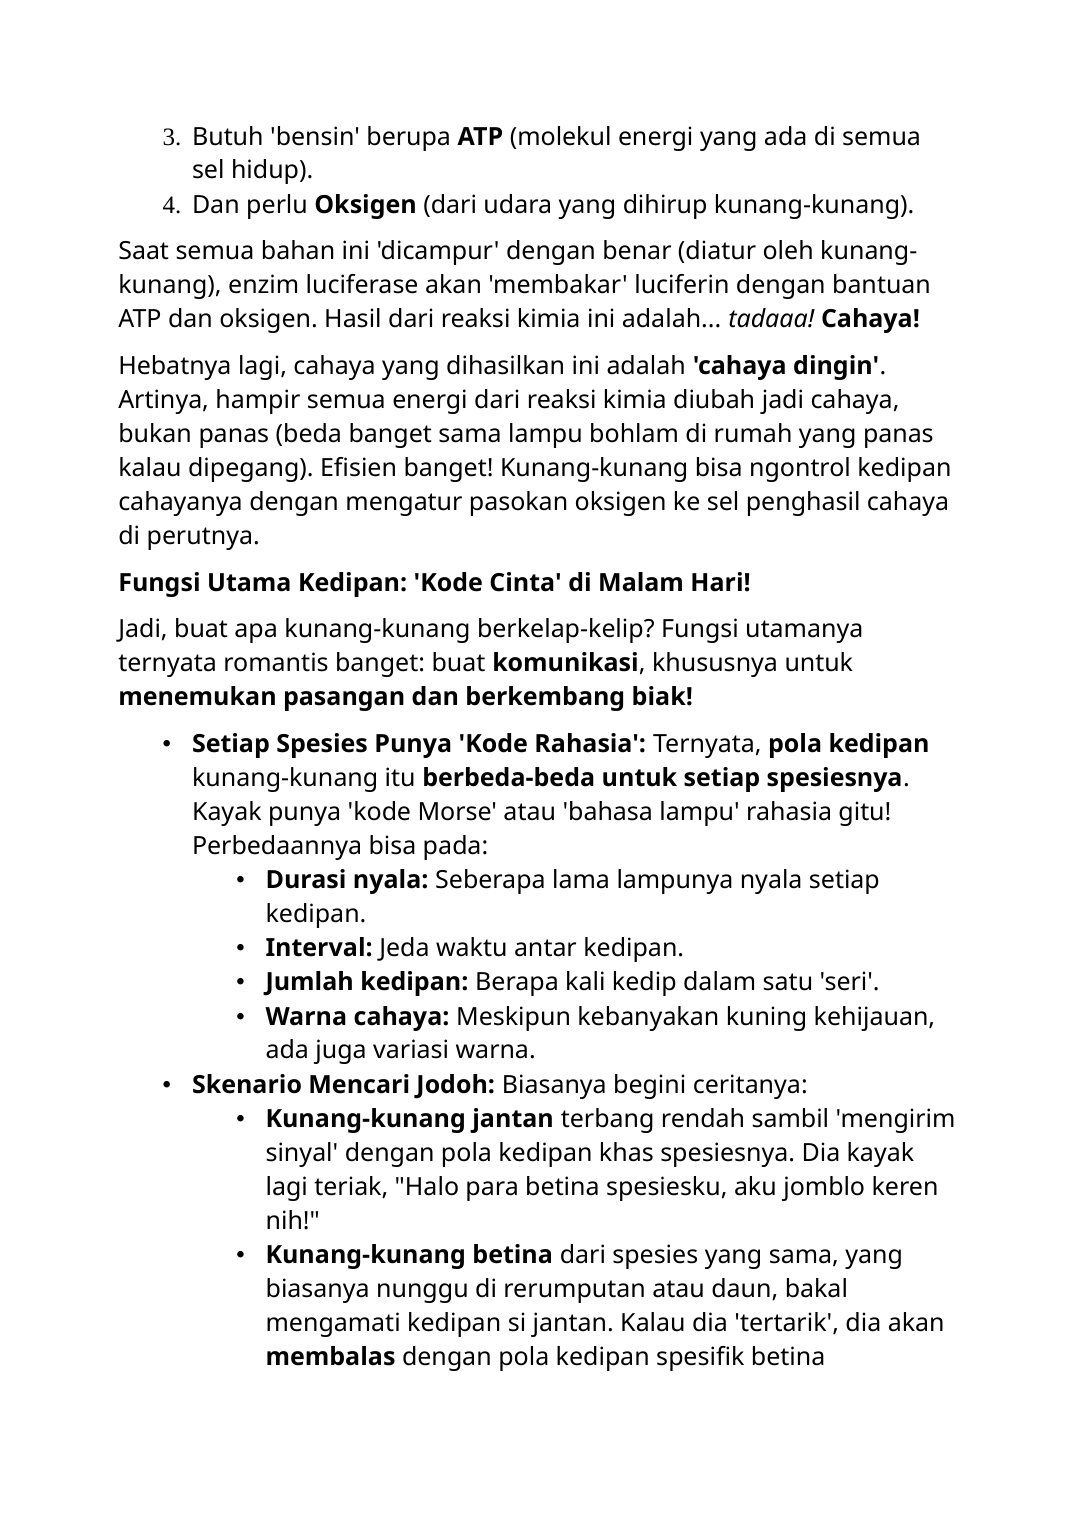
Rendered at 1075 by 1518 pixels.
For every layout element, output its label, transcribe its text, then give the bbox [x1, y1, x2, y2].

list Jumlah kedipan: Berapa kali kedip dalam satu 'seri'. [236, 964, 957, 998]
text Jadi, buat apa kunang-kunang berkelap-kelip? Fungsi utamanya ternyata romantis banget: buat komunikasi, khususnya untuk menemukan pasangan dan berkembang biak! [118, 611, 957, 713]
text Fungsi Utama Kedipan: 'Kode Cinta' di Malam Hari! [118, 564, 957, 598]
list Skenario Mencari Jodoh: Biasanya begini ceritanya: [162, 1066, 957, 1100]
list Warna cahaya: Meskipun kebanyakan kuning kehijauan, ada juga variasi warna. [236, 998, 957, 1066]
list Interval: Jeda waktu antar kedipan. [236, 930, 957, 964]
list Butuh 'bensin' berupa ATP (molekul energi yang ada di semua sel hidup). [162, 118, 957, 186]
list Dan perlu Oksigen (dari udara yang dihirup kunang-kunang). [162, 186, 957, 220]
text Hebatnya lagi, cahaya yang dihasilkan ini adalah 'cahaya dingin'. Artinya, hampir semua energi dari reaksi kimia diubah jadi cahaya, bukan panas (beda banget sama lampu bohlam di rumah yang panas kalau dipegang). Efisien banget! Kunang-kunang bisa ngontrol kedipan cahayanya dengan mengatur pasokan oksigen ke sel penghasil cahaya di perutnya. [118, 347, 957, 552]
text Saat semua bahan ini 'dicampur' dengan benar (diatur oleh kunang-kunang), enzim luciferase akan 'membakar' luciferin dengan bantuan ATP dan oksigen. Hasil dari reaksi kimia ini adalah... tadaaa! Cahaya! [118, 233, 957, 335]
list Durasi nyala: Seberapa lama lampunya nyala setiap kedipan. [236, 862, 957, 930]
list Setiap Spesies Punya 'Kode Rahasia': Ternyata, pola kedipan kunang-kunang itu berbeda-beda untuk setiap spesiesnya. Kayak punya 'kode Morse' atau 'bahasa lampu' rahasia gitu! Perbedaannya bisa pada: [162, 726, 957, 862]
list Kunang-kunang betina dari spesies yang sama, yang biasanya nunggu di rerumputan atau daun, bakal mengamati kedipan si jantan. Kalau dia 'tertarik', dia akan membalas dengan pola kedipan spesifik betina [236, 1237, 957, 1373]
list Kunang-kunang jantan terbang rendah sambil 'mengirim sinyal' dengan pola kedipan khas spesiesnya. Dia kayak lagi teriak, "Halo para betina spesiesku, aku jomblo keren nih!" [236, 1100, 957, 1237]
